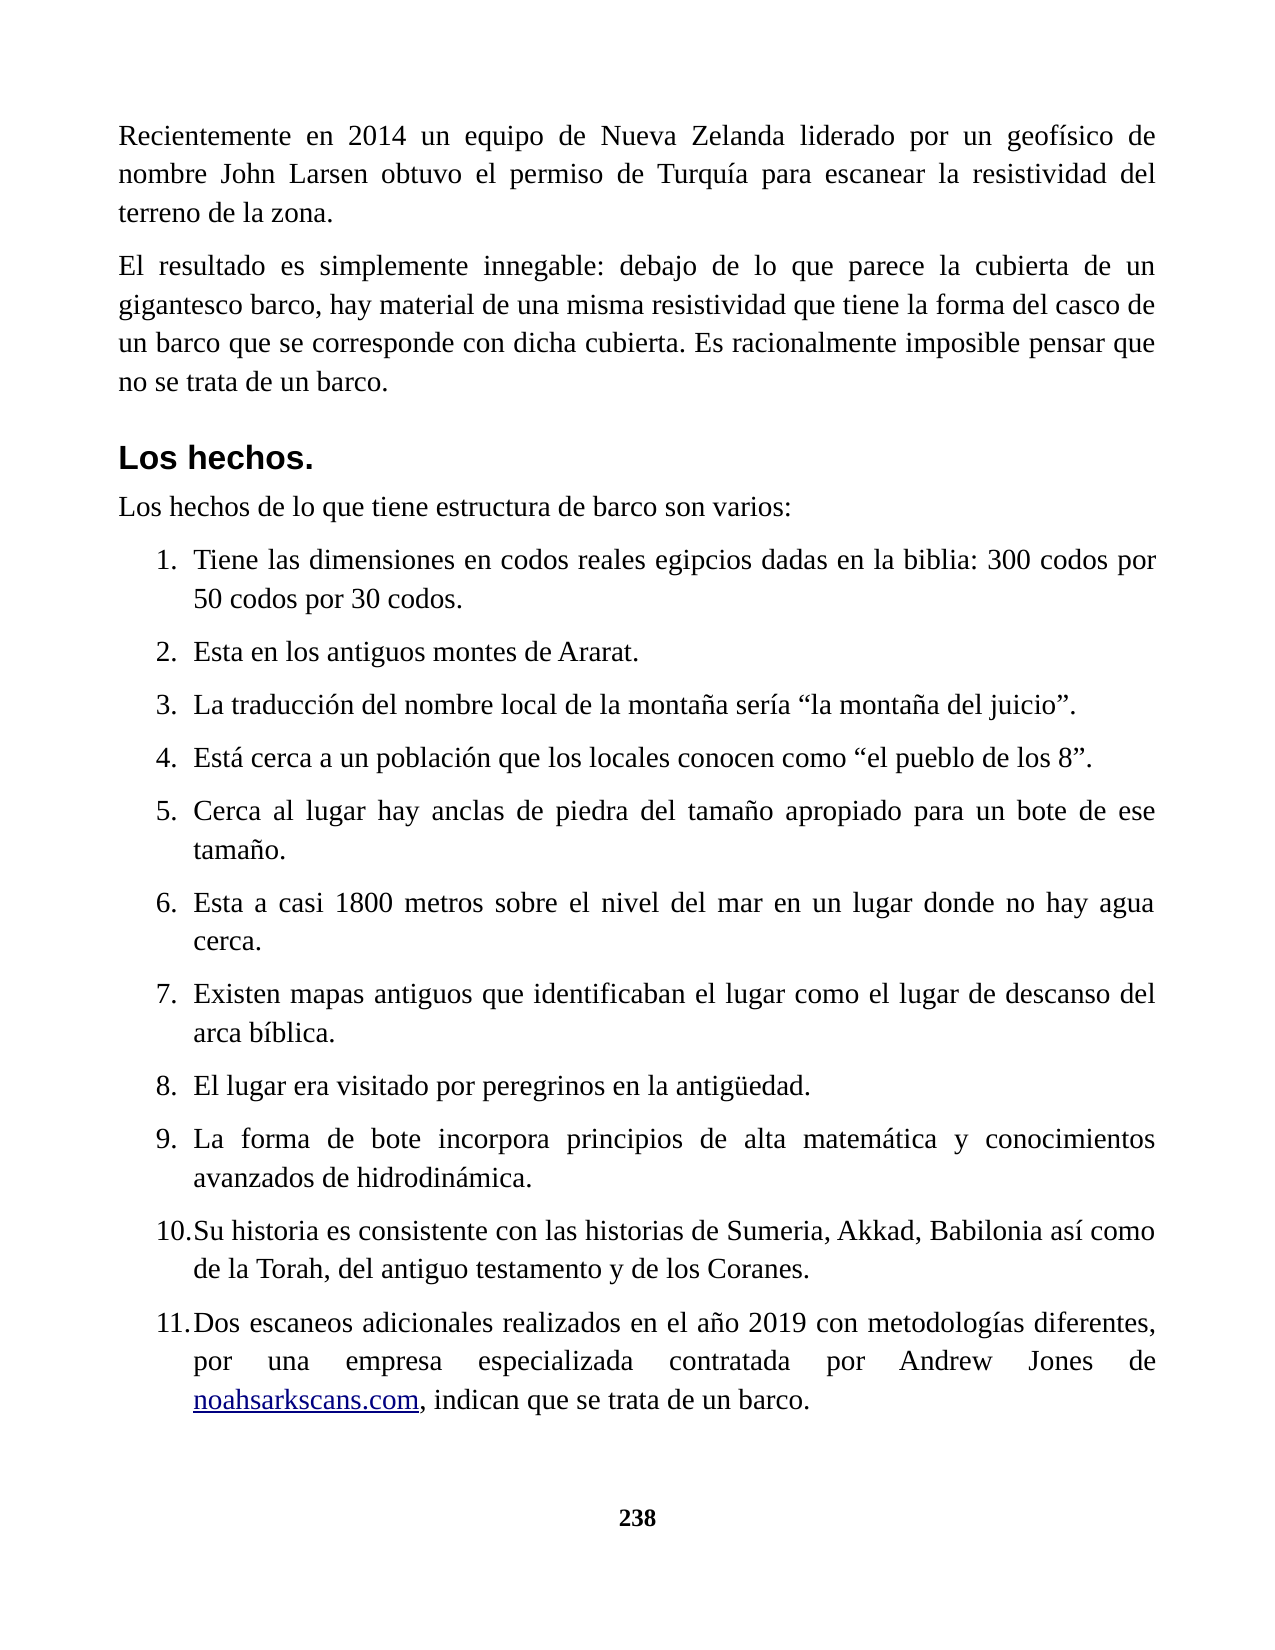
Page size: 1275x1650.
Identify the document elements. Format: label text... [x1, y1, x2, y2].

subtitle Los hechos. [118, 438, 1157, 477]
list El lugar era visitado por peregrinos en la antigüedad. [156, 1068, 1157, 1102]
list La traducción del nombre local de la montaña sería “la montaña del juicio”. [156, 687, 1157, 721]
list Tiene las dimensiones en codos reales egipcios dadas en la biblia: 300 codos por 50 codos por 30 codos. [156, 542, 1157, 614]
list Dos escaneos adicionales realizados en el año 2019 con metodologías diferentes, por una empresa especializada contratada por Andrew Jones de noahsarkscans.com, indican que se trata de un barco. [156, 1305, 1157, 1415]
list Existen mapas antiguos que identificaban el lugar como el lugar de descanso del arca bíblica. [156, 977, 1157, 1049]
text El resultado es simplemente innegable: debajo de lo que parece la cubierta de un gigantesco barco, hay material de una misma resistividad que tiene la forma del casco de un barco que se corresponde con dicha cubierta. Es racionalmente imposible pensar que no se trata de un barco. [118, 248, 1157, 397]
list Esta a casi 1800 metros sobre el nivel del mar en un lugar donde no hay agua cerca. [156, 885, 1157, 957]
text Los hechos de lo que tiene estructura de barco son varios: [118, 489, 1157, 523]
list Cerca al lugar hay anclas de piedra del tamaño apropiado para un bote de ese tamaño. [156, 793, 1157, 865]
list La forma de bote incorpora principios de alta matemática y conocimientos avanzados de hidrodinámica. [156, 1121, 1157, 1193]
list Esta en los antiguos montes de Ararat. [156, 634, 1157, 667]
text Recientemente en 2014 un equipo de Nueva Zelanda liderado por un geofísico de nombre John Larsen obtuvo el permiso de Turquía para escanear la resistividad del terreno de la zona. [118, 118, 1157, 229]
list Está cerca a un población que los locales conocen como “el pueblo de los 8”. [156, 740, 1157, 774]
list Su historia es consistente con las historias de Sumeria, Akkad, Babilonia así como de la Torah, del antiguo testamento y de los Coranes. [156, 1213, 1157, 1285]
